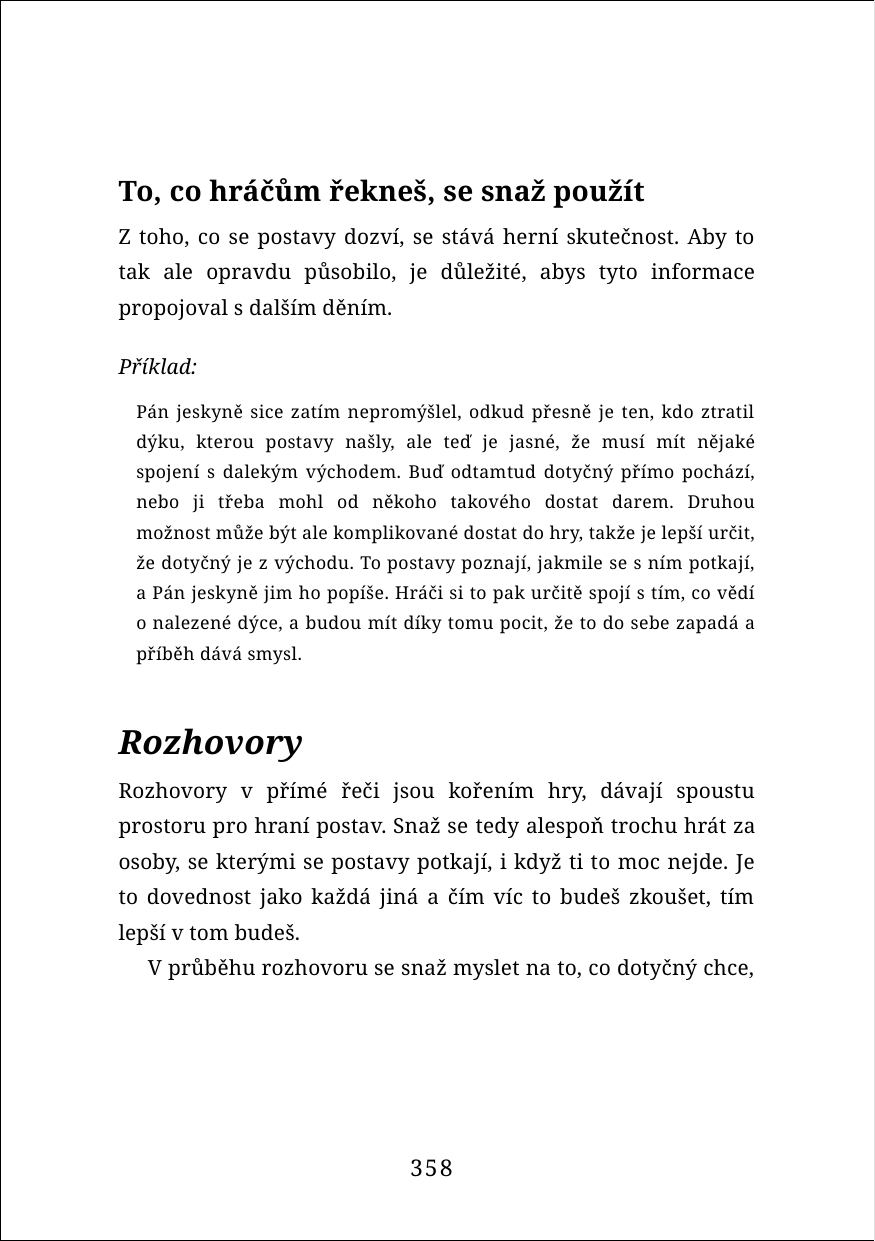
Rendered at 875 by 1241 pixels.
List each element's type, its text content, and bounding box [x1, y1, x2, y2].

text Rozhovory v přímé řeči jsou kořením hry, dávají spoustu prostoru pro hraní postav. Snaž se tedy alespoň trochu hrát za osoby, se kterými se postavy potkají, i když ti to moc nejde. Je to dovednost jako každá jiná a čím víc to budeš zkoušet, tím lepší v tom budeš. V průběhu rozhovoru se snaž myslet na to, co dotyčný chce, [118, 776, 756, 982]
text Pán jeskyně sice zatím nepromýšlel, odkud přesně je ten, kdo ztratil dýku, kterou postavy našly, ale teď je jasné, že musí mít nějaké spojení s dalekým východem. Buď odtamtud dotyčný přímo pochází, nebo ji třeba mohl od někoho takového dostat darem. Druhou možnost může být ale komplikované dostat do hry, takže je lepší určit, že dotyčný je z východu. To postavy poznají, jakmile se s ním potkají, a Pán jeskyně jim ho popíše. Hráči si to pak určitě spojí s tím, co vědí o nalezené dýce, a budou mít díky tomu pocit, že to do sebe zapadá a příběh dává smysl. [136, 399, 756, 665]
subtitle Rozhovory [118, 718, 756, 764]
text Z toho, co se postavy dozví, se stává herní skutečnost. Aby to tak ale opravdu působilo, je důležité, abys tyto informace propojoval s dalším děním. [118, 222, 756, 321]
text Příklad: [118, 352, 756, 381]
subtitle To, co hráčům řekneš, se snaž použít [118, 172, 756, 210]
